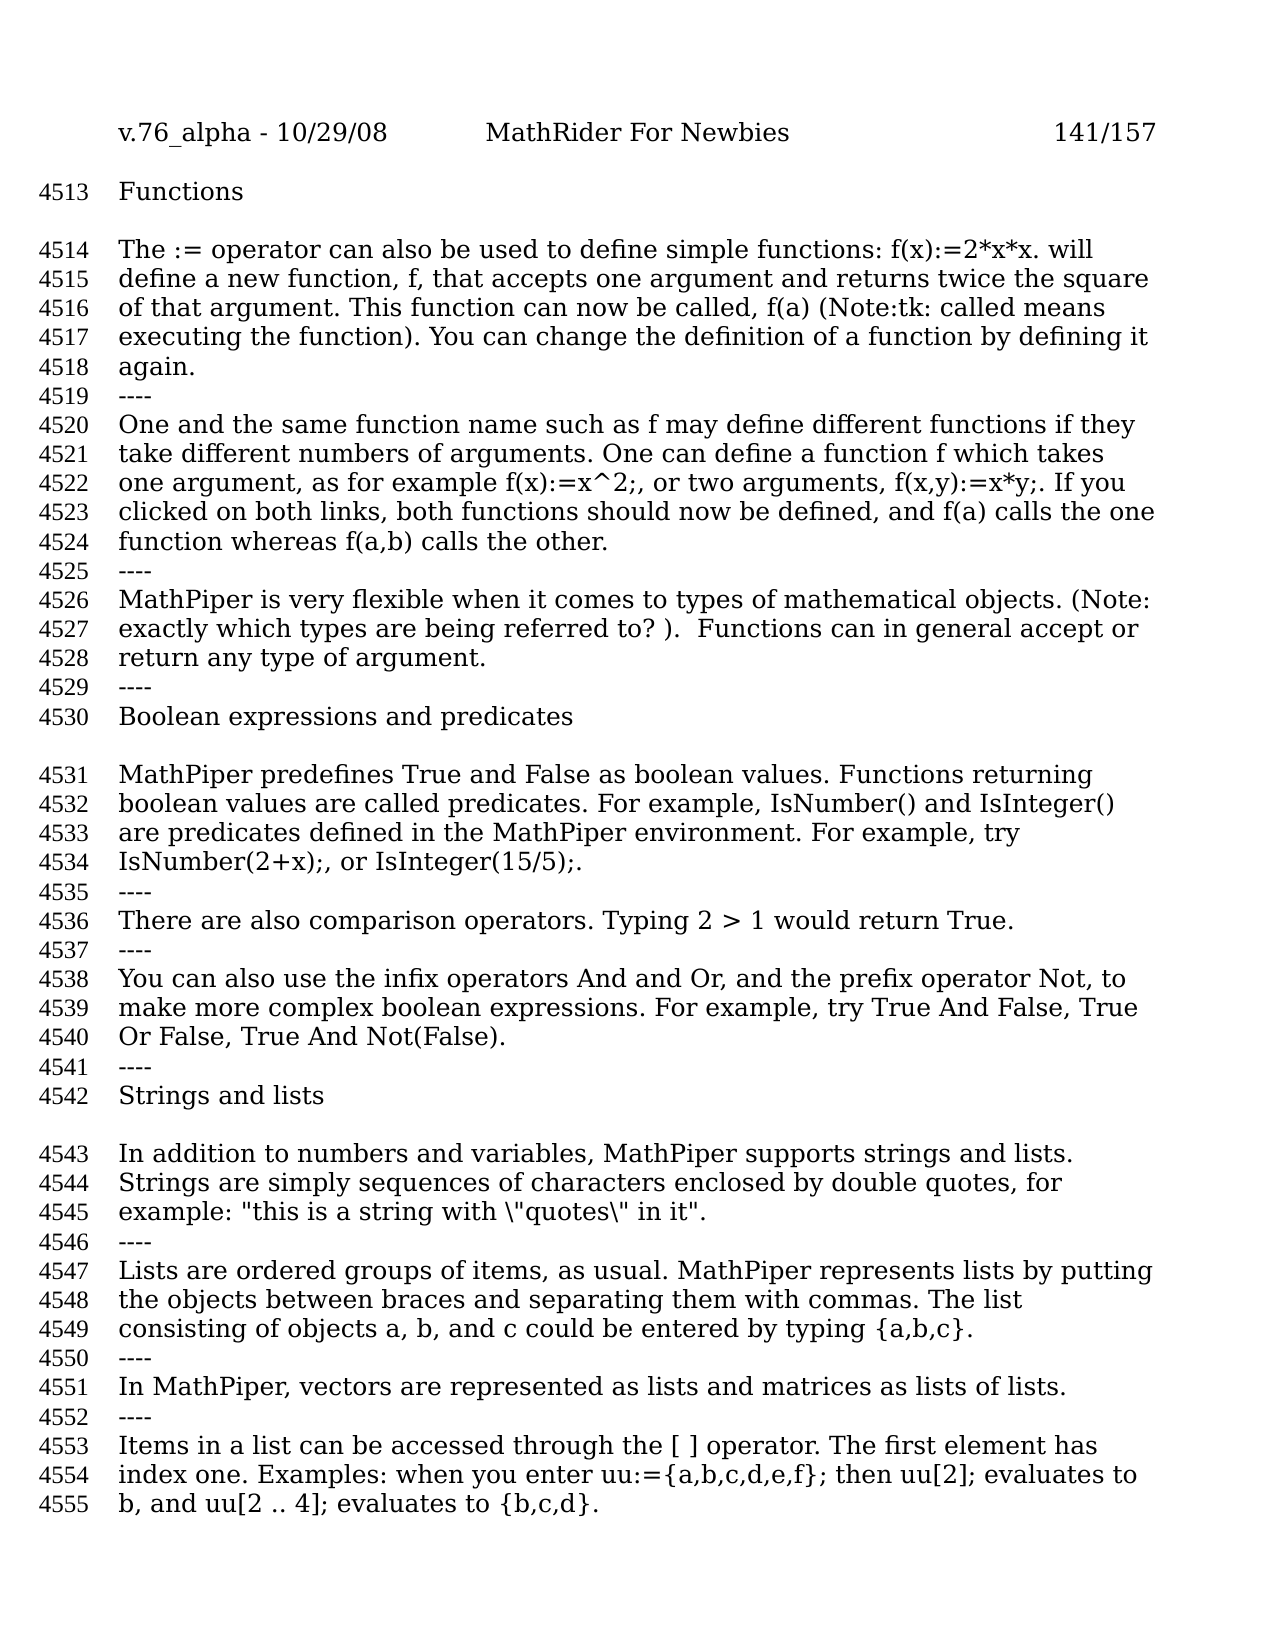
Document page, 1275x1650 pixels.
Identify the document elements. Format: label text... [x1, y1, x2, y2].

text ---- [118, 1402, 1157, 1431]
text The := operator can also be used to define simple functions: f(x):=2*x*x. will define a new function, f, that accepts one argument and returns twice the square of that argument. This function can now be called, f(a) (Note:tk: called means executing the function). You can change the definition of a function by defining it again. [118, 235, 1157, 381]
text Functions [118, 177, 1157, 206]
text ---- [118, 556, 1157, 585]
text ---- [118, 877, 1157, 906]
text ---- [118, 1227, 1157, 1256]
text Strings and lists [118, 1081, 1157, 1110]
text ---- [118, 673, 1157, 702]
text ---- [118, 1052, 1157, 1081]
text MathPiper predefines True and False as boolean values. Functions returning boolean values are called predicates. For example, IsNumber() and IsInteger() are predicates defined in the MathPiper environment. For example, try IsNumber(2+x);, or IsInteger(15/5);. [118, 760, 1157, 877]
text ---- [118, 1343, 1157, 1373]
text You can also use the infix operators And and Or, and the prefix operator Not, to make more complex boolean expressions. For example, try True And False, True Or False, True And Not(False). [118, 964, 1157, 1052]
text Items in a list can be accessed through the [ ] operator. The first element has index one. Examples: when you enter uu:={a,b,c,d,e,f}; then uu[2]; evaluates to b, and uu[2 .. 4]; evaluates to {b,c,d}. [118, 1431, 1157, 1518]
text ---- [118, 935, 1157, 964]
text Boolean expressions and predicates [118, 702, 1157, 731]
text Lists are ordered groups of items, as usual. MathPiper represents lists by putting the objects between braces and separating them with commas. The list consisting of objects a, b, and c could be entered by typing {a,b,c}. [118, 1256, 1157, 1343]
text MathPiper is very flexible when it comes to types of mathematical objects. (Note: exactly which types are being referred to? ). Functions can in general accept or return any type of argument. [118, 585, 1157, 673]
text In addition to numbers and variables, MathPiper supports strings and lists. Strings are simply sequences of characters enclosed by double quotes, for example: "this is a string with \"quotes\" in it". [118, 1139, 1157, 1227]
text There are also comparison operators. Typing 2 > 1 would return True. [118, 906, 1157, 935]
text In MathPiper, vectors are represented as lists and matrices as lists of lists. [118, 1373, 1157, 1402]
text ---- [118, 381, 1157, 410]
text One and the same function name such as f may define different functions if they take different numbers of arguments. One can define a function f which takes one argument, as for example f(x):=x^2;, or two arguments, f(x,y):=x*y;. If you clicked on both links, both functions should now be defined, and f(a) calls the one function whereas f(a,b) calls the other. [118, 410, 1157, 556]
